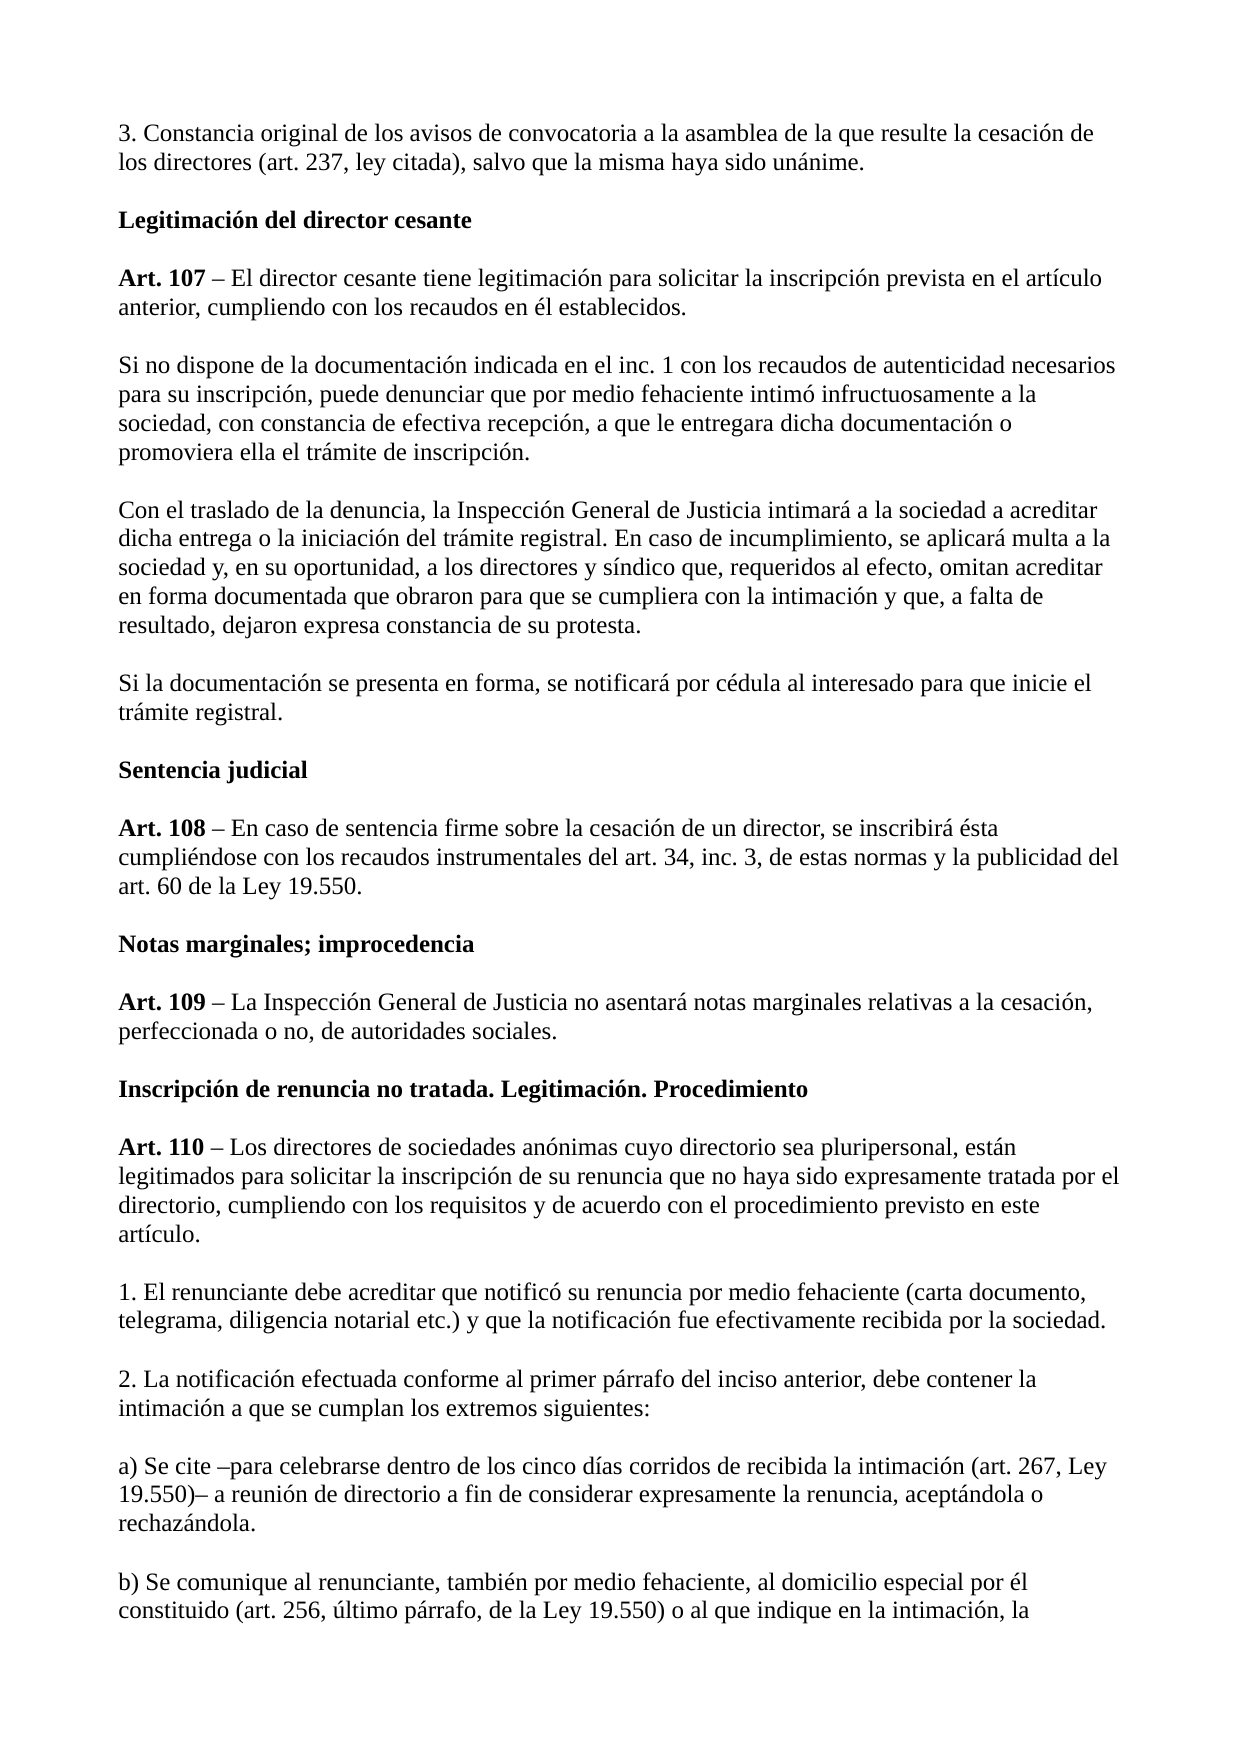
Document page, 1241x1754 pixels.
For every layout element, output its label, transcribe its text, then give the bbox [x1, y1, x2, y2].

table_header 3. Constancia original de los avisos de convocatoria a la asamblea de la que resulte la cesación de los directores (art. 237, ley citada), salvo que la misma haya sido unánime. Legitimación del director cesante Art. 107 – El director cesante tiene legitimación para solicitar la inscripción prevista en el artículo anterior, cumpliendo con los recaudos en él establecidos. Si no dispone de la documentación indicada en el inc. 1 con los recaudos de autenticidad necesarios para su inscripción, puede denunciar que por medio fehaciente intimó infructuosamente a la sociedad, con constancia de efectiva recepción, a que le entregara dicha documentación o promoviera ella el trámite de inscripción. Con el traslado de la denuncia, la Inspección General de Justicia intimará a la sociedad a acreditar dicha entrega o la iniciación del trámite registral. En caso de incumplimiento, se aplicará multa a la sociedad y, en su oportunidad, a los directores y síndico que, requeridos al efecto, omitan acreditar en forma documentada que obraron para que se cumpliera con la intimación y que, a falta de resultado, dejaron expresa constancia de su protesta. Si la documentación se presenta en forma, se notificará por cédula al interesado para que inicie el trámite registral. Sentencia judicial Art. 108 – En caso de sentencia firme sobre la cesación de un director, se inscribirá ésta cumpliéndose con los recaudos instrumentales del art. 34, inc. 3, de estas normas y la publicidad del art. 60 de la Ley 19.550. Notas marginales; improcedencia Art. 109 – La Inspección General de Justicia no asentará notas marginales relativas a la cesación, perfeccionada o no, de autoridades sociales. Inscripción de renuncia no tratada. Legitimación. Procedimiento Art. 110 – Los directores de sociedades anónimas cuyo directorio sea pluripersonal, están legitimados para solicitar la inscripción de su renuncia que no haya sido expresamente tratada por el directorio, cumpliendo con los requisitos y de acuerdo con el procedimiento previsto en este artículo. 1. El renunciante debe acreditar que notificó su renuncia por medio fehaciente (carta documento, telegrama, diligencia notarial etc.) y que la notificación fue efectivamente recibida por la sociedad. 2. La notificación efectuada conforme al primer párrafo del inciso anterior, debe contener la intimación a que se cumplan los extremos siguientes: a) Se cite –para celebrarse dentro de los cinco días corridos de recibida la intimación (art. 267, Ley 19.550)– a reunión de directorio a fin de considerar expresamente la renuncia, aceptándola o rechazándola. b) Se comunique al renunciante, también por medio fehaciente, al domicilio especial por él constituido (art. 256, último párrafo, de la Ley 19.550) o al que indique en la intimación, la [118, 118, 1122, 1624]
